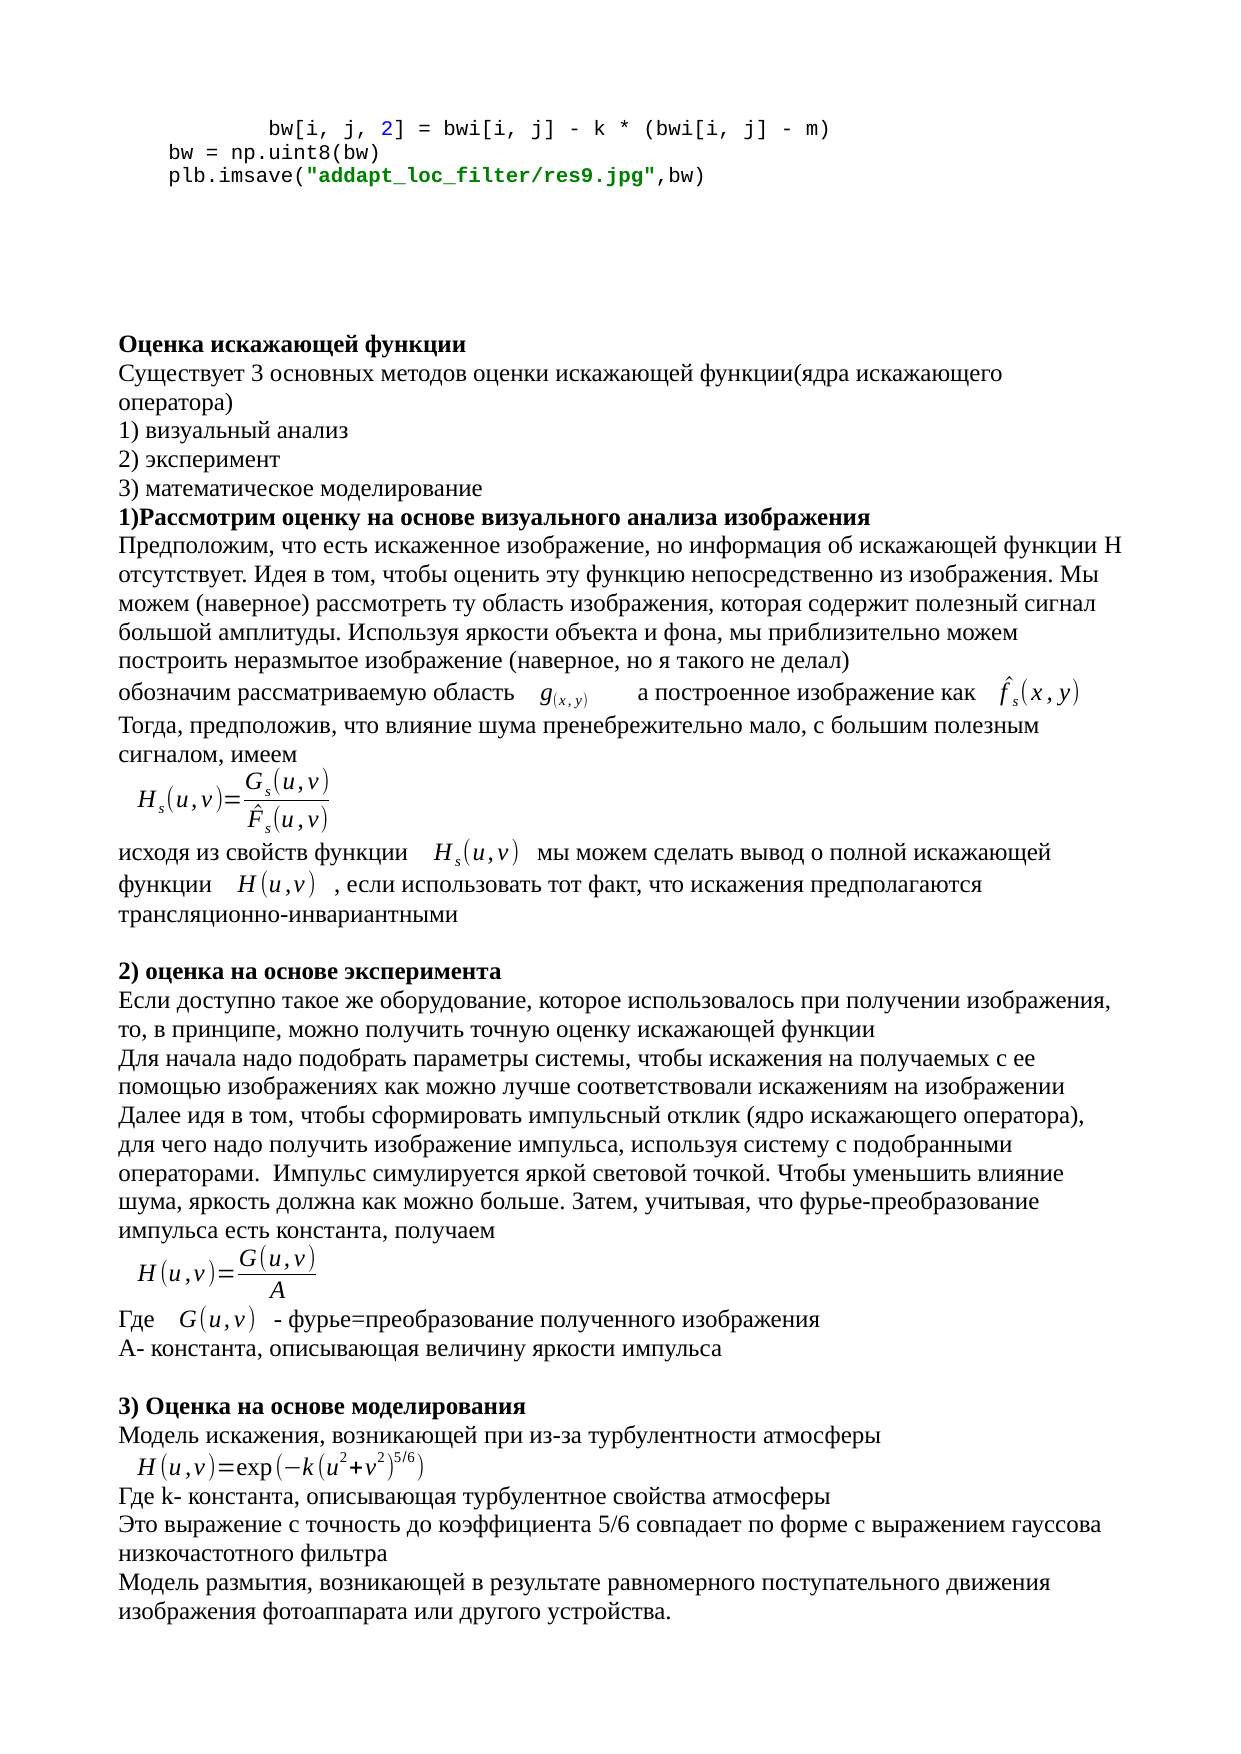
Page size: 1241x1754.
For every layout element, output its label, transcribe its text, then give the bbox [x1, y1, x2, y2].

text Где - фурье=преобразование полученного изображения [118, 1304, 1122, 1333]
text Где k- константа, описывающая турбулентное свойства атмосферы [118, 1481, 1122, 1509]
text обозначим рассматриваемую область а построенное изображение как [118, 674, 1122, 710]
text Это выражение с точность до коэффициента 5/6 совпадает по форме с выражением гауссова низкочастотного фильтра [118, 1509, 1122, 1567]
text 2) оценка на основе эксперимента [118, 956, 1122, 985]
text А- константа, описывающая величину яркости импульса [118, 1333, 1122, 1362]
text Если доступно такое же оборудование, которое использовалось при получении изображения, то, в принципе, можно получить точную оценку искажающей функции [118, 985, 1122, 1043]
text plb.imsave("addapt_loc_filter/res9.jpg",bw) [118, 165, 1122, 189]
text 3) математическое моделирование [118, 473, 1122, 502]
text bw = np.uint8(bw) [118, 142, 1122, 165]
text Оценка искажающей функции [118, 329, 1122, 358]
text 3) Оценка на основе моделирования [118, 1391, 1122, 1420]
text 1)Рассмотрим оценку на основе визуального анализа изображения [118, 502, 1122, 530]
text 1) визуальный анализ [118, 415, 1122, 444]
text Модель размытия, возникающей в результате равномерного поступательного движения изображения фотоаппарата или другого устройства. [118, 1567, 1122, 1624]
text Для начала надо подобрать параметры системы, чтобы искажения на получаемых с ее помощью изображениях как можно лучше соответствовали искажениям на изображении [118, 1043, 1122, 1100]
text Далее идя в том, чтобы сформировать импульсный отклик (ядро искажающего оператора), для чего надо получить изображение импульса, используя систему с подобранными операторами. Импульс симулируется яркой световой точкой. Чтобы уменьшить влияние шума, яркость должна как можно больше. Затем, учитывая, что фурье-преобразование импульса есть константа, получаем [118, 1100, 1122, 1244]
text 2) эксперимент [118, 444, 1122, 473]
text исходя из свойств функции мы можем сделать вывод о полной искажающей функции , если использовать тот факт, что искажения предполагаются трансляционно-инвариантными [118, 837, 1122, 928]
text отсутствует. Идея в том, чтобы оценить эту функцию непосредственно из изображения. Мы можем (наверное) рассмотреть ту область изображения, которая содержит полезный сигнал большой амплитуды. Используя яркости объекта и фона, мы приблизительно можем построить неразмытое изображение (наверное, но я такого не делал) [118, 559, 1122, 674]
text bw[i, j, 2] = bwi[i, j] - k * (bwi[i, j] - m) [118, 118, 1122, 142]
text Предположим, что есть искаженное изображение, но информация об искажающей функции H [118, 530, 1122, 559]
text Тогда, предположив, что влияние шума пренебрежительно мало, с большим полезным сигналом, имеем [118, 710, 1122, 767]
text Существует 3 основных методов оценки искажающей функции(ядра искажающего оператора) [118, 358, 1122, 415]
text Модель искажения, возникающей при из-за турбулентности атмосферы [118, 1420, 1122, 1448]
